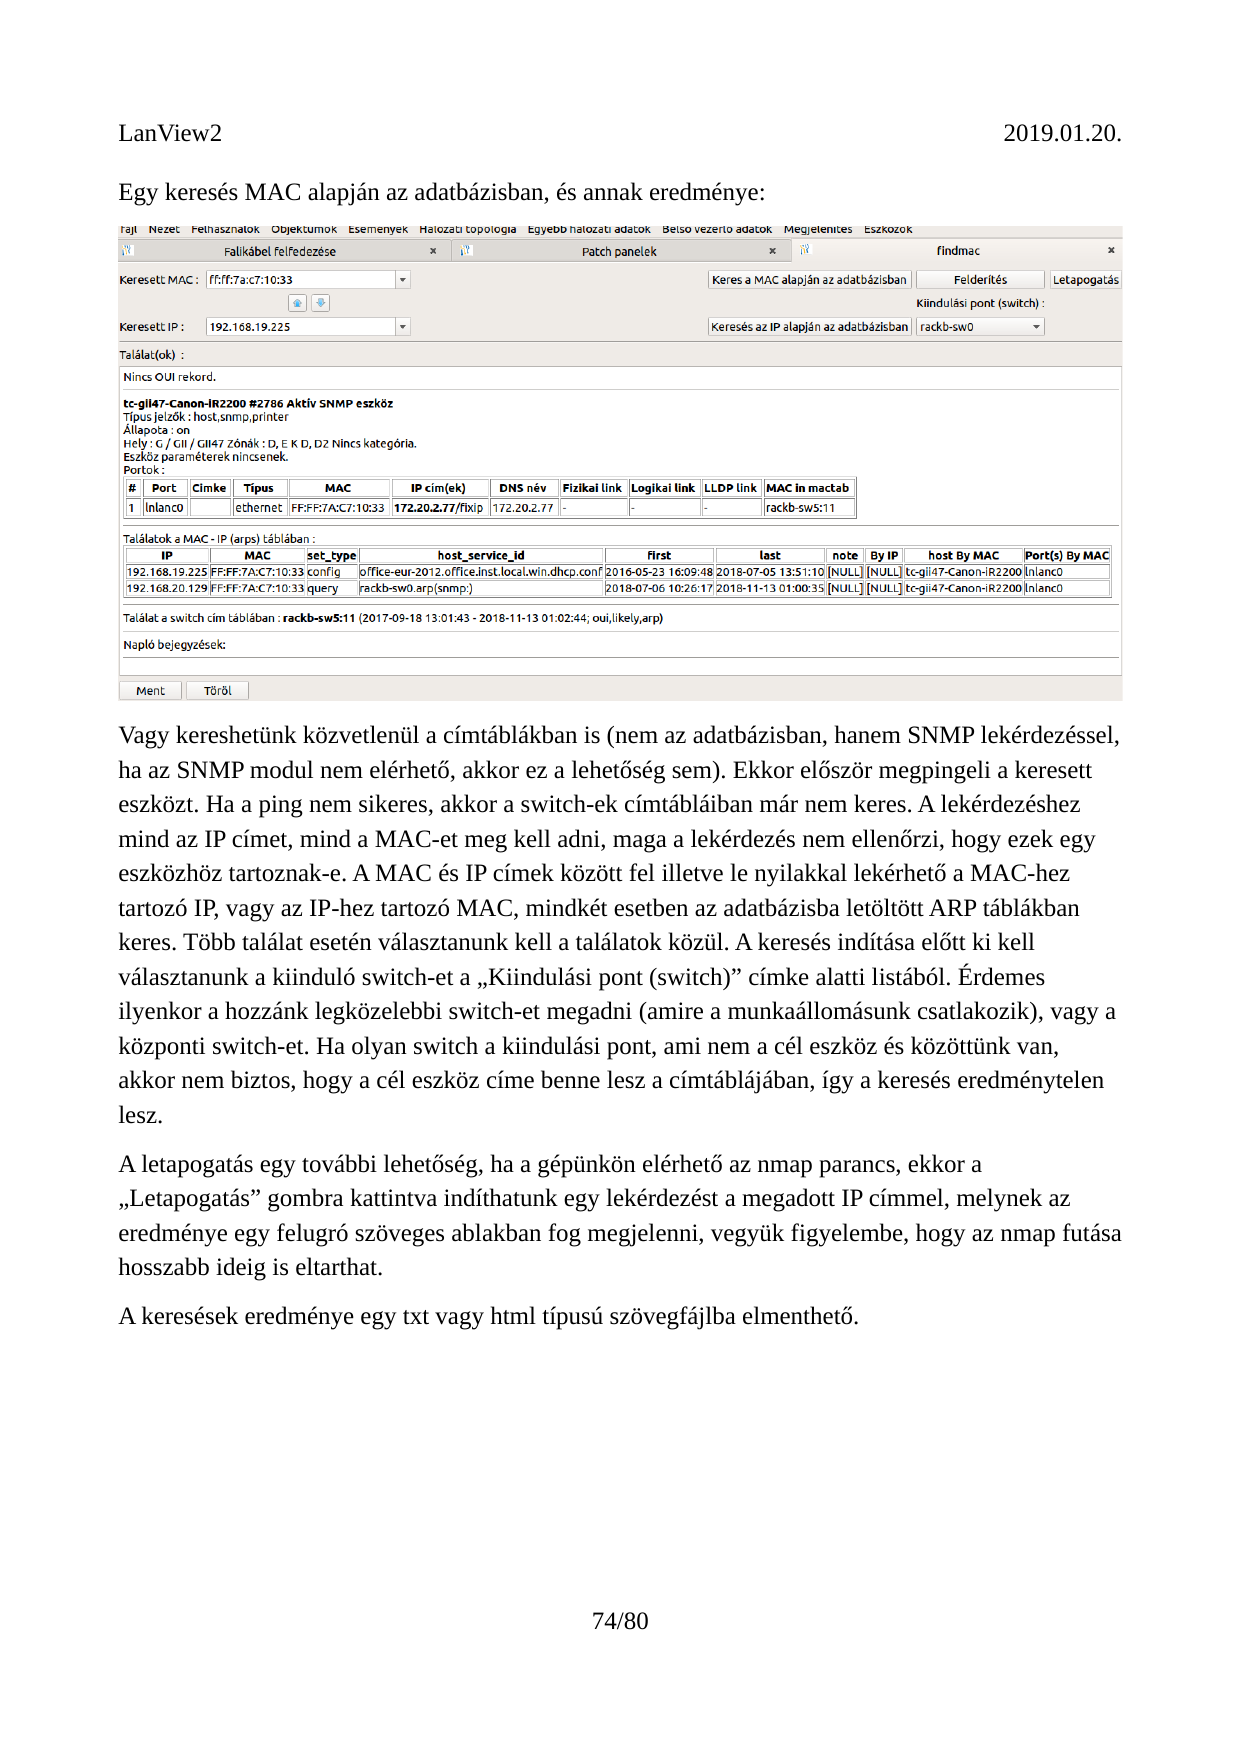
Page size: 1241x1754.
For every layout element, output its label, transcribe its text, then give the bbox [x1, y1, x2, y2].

text A keresések eredménye egy txt vagy html típusú szövegfájlba elmenthető. [118, 1301, 1122, 1330]
text Egy keresés MAC alapján az adatbázisban, és annak eredménye: [118, 177, 1122, 206]
text Vagy kereshetünk közvetlenül a címtáblákban is (nem az adatbázisban, hanem SNMP lekérdezéssel, ha az SNMP modul nem elérhető, akkor ez a lehetőség sem). Ekkor először megpingeli a keresett eszközt. Ha a ping nem sikeres, akkor a switch-ek címtábláiban már nem keres. A lekérdezéshez mind az IP címet, mind a MAC-et meg kell adni, maga a lekérdezés nem ellenőrzi, hogy ezek egy eszközhöz tartoznak-e. A MAC és IP címek között fel illetve le nyilakkal lekérhető a MAC-hez tartozó IP, vagy az IP-hez tartozó MAC, mindkét esetben az adatbázisba letöltött ARP táblákban keres. Több találat esetén választanunk kell a találatok közül. A keresés indítása előtt ki kell választanunk a kiinduló switch-et a „Kiindulási pont (switch)” címke alatti listából. Érdemes ilyenkor a hozzánk legközelebbi switch-et megadni (amire a munkaállomásunk csatlakozik), vagy a központi switch-et. Ha olyan switch a kiindulási pont, ami nem a cél eszköz és közöttünk van, akkor nem biztos, hogy a cél eszköz címe benne lesz a címtáblájában, így a keresés eredménytelen lesz. [118, 721, 1122, 1129]
picture [118, 226, 1123, 701]
text A letapogatás egy további lehetőség, ha a gépünkön elérhető az nmap parancs, ekkor a „Letapogatás” gombra kattintva indíthatunk egy lekérdezést a megadott IP címmel, melynek az eredménye egy felugró szöveges ablakban fog megjelenni, vegyük figyelembe, hogy az nmap futása hosszabb ideig is eltarthat. [118, 1149, 1122, 1281]
